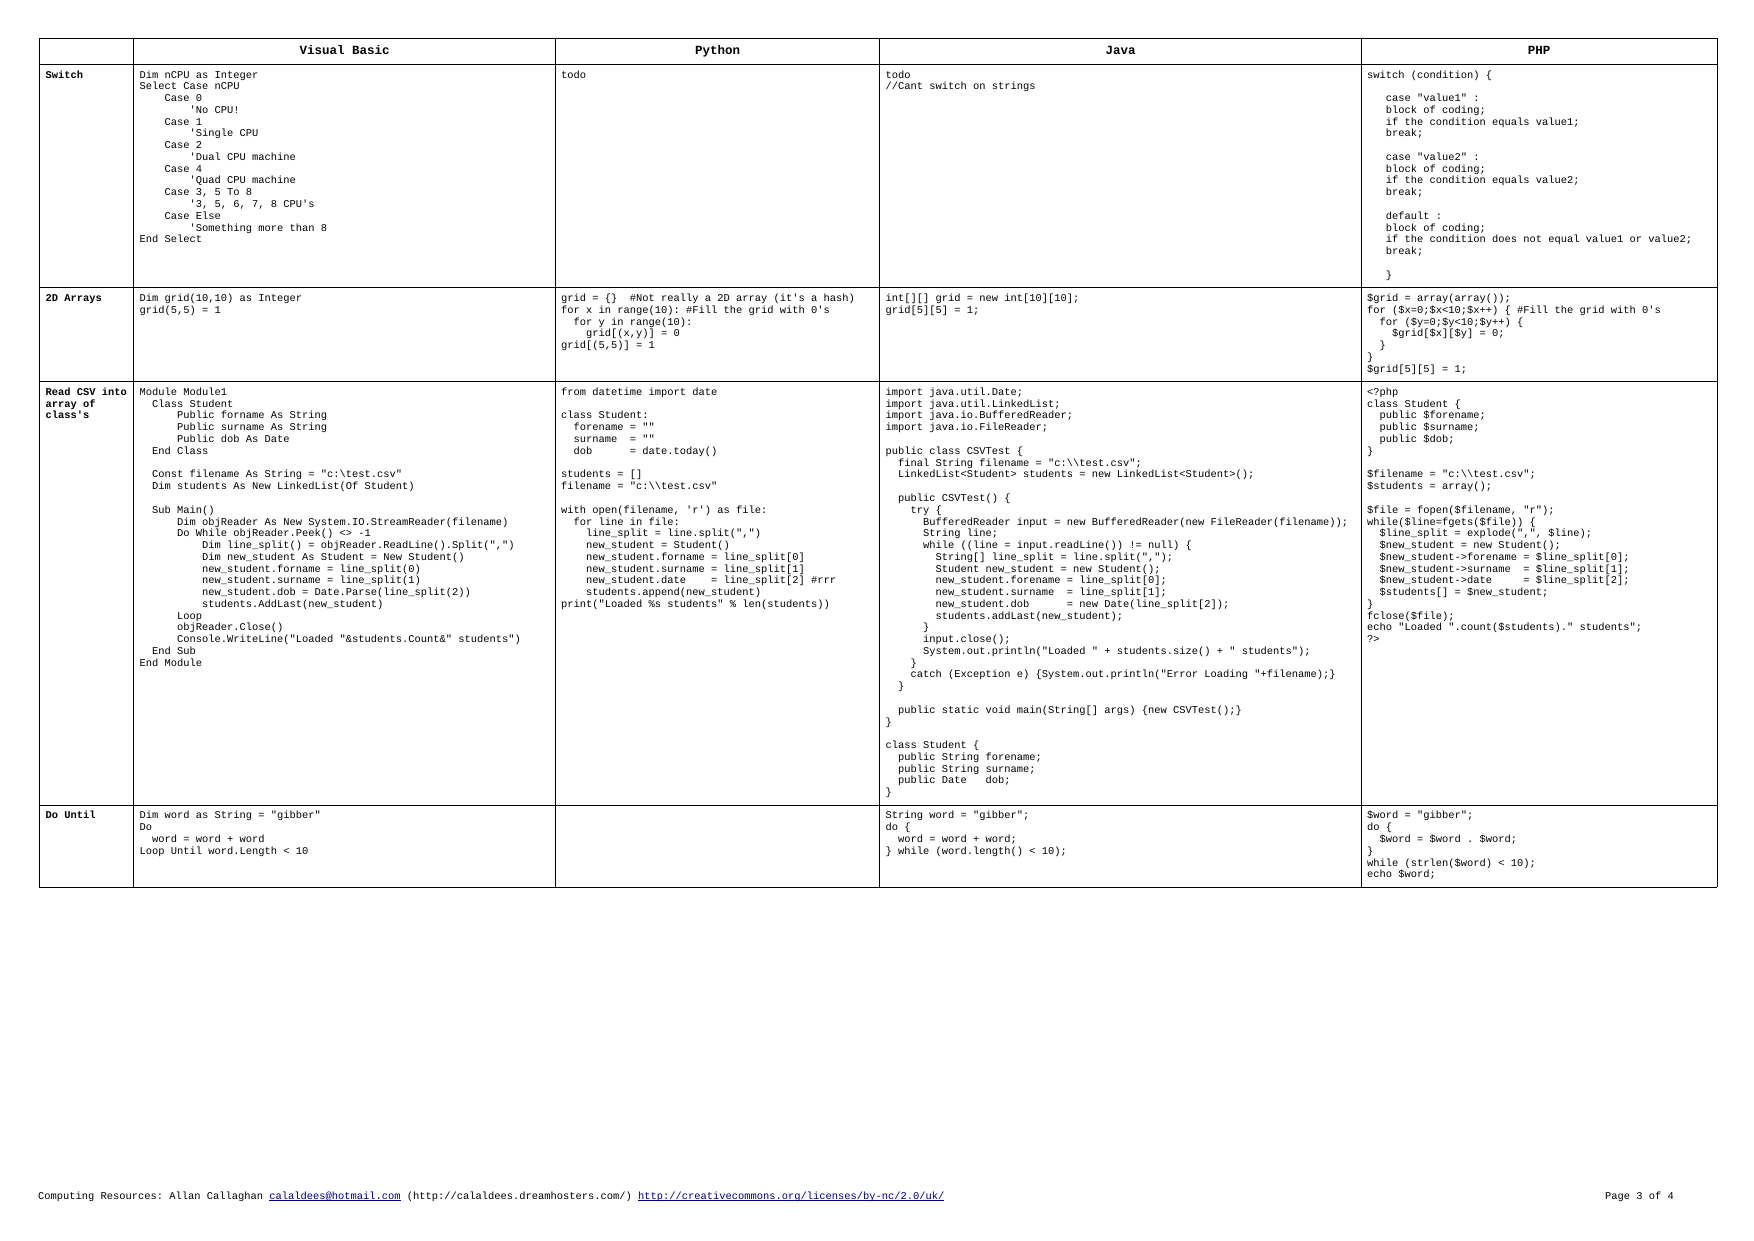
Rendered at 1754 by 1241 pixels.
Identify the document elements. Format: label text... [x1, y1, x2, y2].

table_cell Dim grid(10,10) as Integer grid(5,5) = 1 [134, 288, 555, 381]
table_cell 2D Arrays [40, 288, 133, 381]
table_header [40, 39, 133, 63]
table_cell $grid = array(array()); for ($x=0;$x<10;$x++) { #Fill the grid with 0's for ($y=0;$y<10;$y++) { $grid[$x][$y] = 0; } } $grid[5][5] = 1; [1362, 288, 1717, 381]
table_cell Dim nCPU as Integer Select Case nCPU Case 0 'No CPU! Case 1 'Single CPU Case 2 'Dual CPU machine Case 4 'Quad CPU machine Case 3, 5 To 8 '3, 5, 6, 7, 8 CPU's Case Else 'Something more than 8 End Select [134, 65, 555, 287]
table_cell from datetime import date class Student: forename = "" surname = "" dob = date.today() students = [] filename = "c:\\test.csv" with open(filename, 'r') as file: for line in file: line_split = line.split(",") new_student = Student() new_student.forname = line_split[0] new_student.surname = line_split[1] new_student.date = line_split[2] #rrr students.append(new_student) print("Loaded %s students" % len(students)) [556, 382, 879, 804]
table_cell [556, 806, 879, 887]
table_cell todo //Cant switch on strings [880, 65, 1361, 287]
table_cell Do Until [40, 806, 133, 887]
table_cell grid = {} #Not really a 2D array (it's a hash) for x in range(10): #Fill the grid with 0's for y in range(10): grid[(x,y)] = 0 grid[(5,5)] = 1 [556, 288, 879, 381]
table_cell Module Module1 Class Student Public forname As String Public surname As String Public dob As Date End Class Const filename As String = "c:\test.csv" Dim students As New LinkedList(Of Student) Sub Main() Dim objReader As New System.IO.StreamReader(filename) Do While objReader.Peek() <> -1 Dim line_split() = objReader.ReadLine().Split(",") Dim new_student As Student = New Student() new_student.forname = line_split(0) new_student.surname = line_split(1) new_student.dob = Date.Parse(line_split(2)) students.AddLast(new_student) Loop objReader.Close() Console.WriteLine("Loaded "&students.Count&" students") End Sub End Module [134, 382, 555, 804]
table_cell Dim word as String = "gibber" Do word = word + word Loop Until word.Length < 10 [134, 806, 555, 887]
table_cell import java.util.Date; import java.util.LinkedList; import java.io.BufferedReader; import java.io.FileReader; public class CSVTest { final String filename = "c:\\test.csv"; LinkedList<Student> students = new LinkedList<Student>(); public CSVTest() { try { BufferedReader input = new BufferedReader(new FileReader(filename)); String line; while ((line = input.readLine()) != null) { String[] line_split = line.split(","); Student new_student = new Student(); new_student.forename = line_split[0]; new_student.surname = line_split[1]; new_student.dob = new Date(line_split[2]); students.addLast(new_student); } input.close(); System.out.println("Loaded " + students.size() + " students"); } catch (Exception e) {System.out.println("Error Loading "+filename);} } public static void main(String[] args) {new CSVTest();} } class Student { public String forename; public String surname; public Date dob; } [880, 382, 1361, 804]
table_cell switch (condition) { case "value1" : block of coding; if the condition equals value1; break; case "value2" : block of coding; if the condition equals value2; break; default : block of coding; if the condition does not equal value1 or value2; break; } [1362, 65, 1717, 287]
table_cell todo [556, 65, 879, 287]
table_cell String word = "gibber"; do { word = word + word; } while (word.length() < 10); [880, 806, 1361, 887]
table_header Java [880, 39, 1361, 63]
table_cell Switch [40, 65, 133, 287]
table_header Visual Basic [134, 39, 555, 63]
table_header PHP [1362, 39, 1717, 63]
table_cell <?php class Student { public $forename; public $surname; public $dob; } $filename = "c:\\test.csv"; $students = array(); $file = fopen($filename, "r"); while($line=fgets($file)) { $line_split = explode(",", $line); $new_student = new Student(); $new_student->forename = $line_split[0]; $new_student->surname = $line_split[1]; $new_student->date = $line_split[2]; $students[] = $new_student; } fclose($file); echo "Loaded ".count($students)." students"; ?> [1362, 382, 1717, 804]
table_header Python [556, 39, 879, 63]
table_cell int[][] grid = new int[10][10]; grid[5][5] = 1; [880, 288, 1361, 381]
table_cell Read CSV into array of class's [40, 382, 133, 804]
table_cell $word = "gibber"; do { $word = $word . $word; } while (strlen($word) < 10); echo $word; [1362, 806, 1717, 887]
